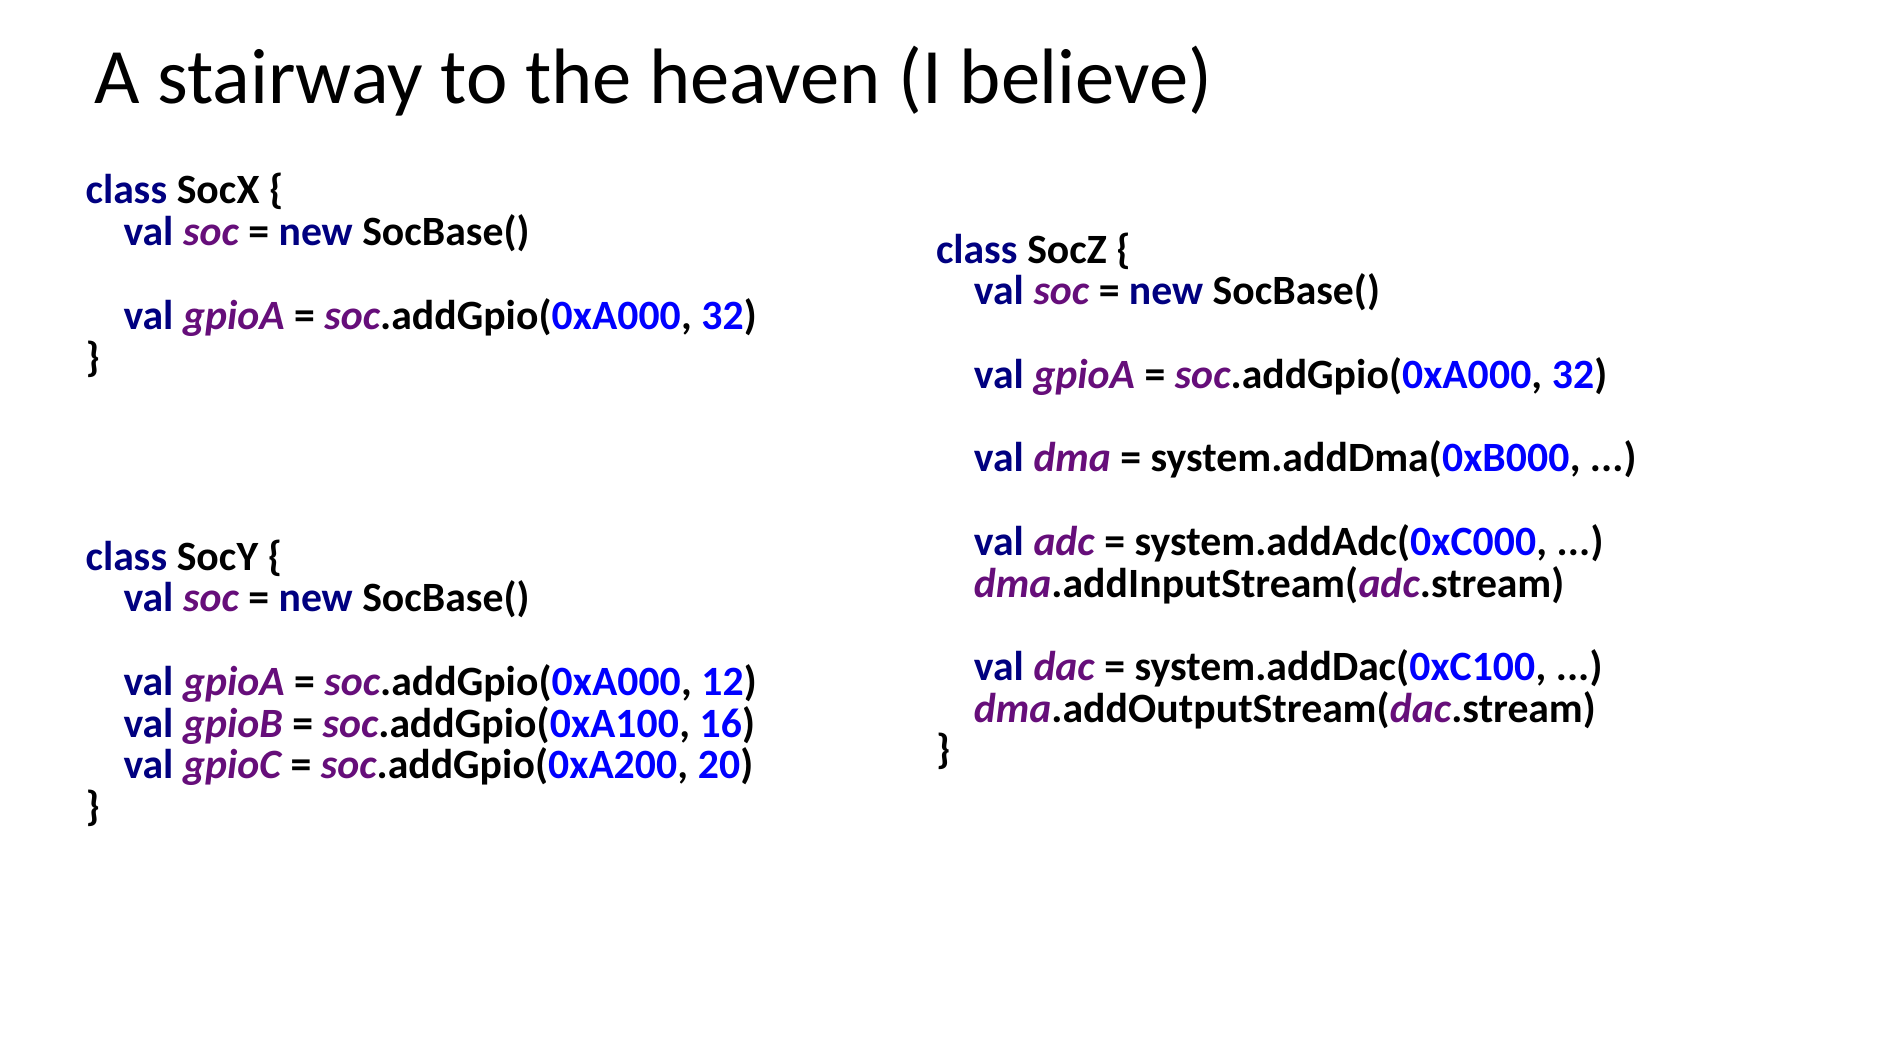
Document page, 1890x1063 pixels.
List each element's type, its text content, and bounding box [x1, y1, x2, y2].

text_box class SocX { val soc = new SocBase() val gpioA = soc.addGpio(0xA000, 32) } [70, 165, 1052, 497]
text_box class SocY { val soc = new SocBase() val gpioA = soc.addGpio(0xA000, 12) val gpioB = soc.addGpio(0xA100, 16) val gpioC = soc.addGpio(0xA200, 20) } [70, 531, 1052, 1052]
text_box class SocZ { val soc = new SocBase() val gpioA = soc.addGpio(0xA000, 32) val dma = system.addDma(0xB000, ...) val adc = system.addAdc(0xC000, ...) dma.addInputStream(adc.stream) val dac = system.addDac(0xC100, ...) dma.addOutputStream(dac.stream) } [921, 224, 1890, 903]
title A stairway to the heaven (I believe) [94, 0, 1796, 173]
